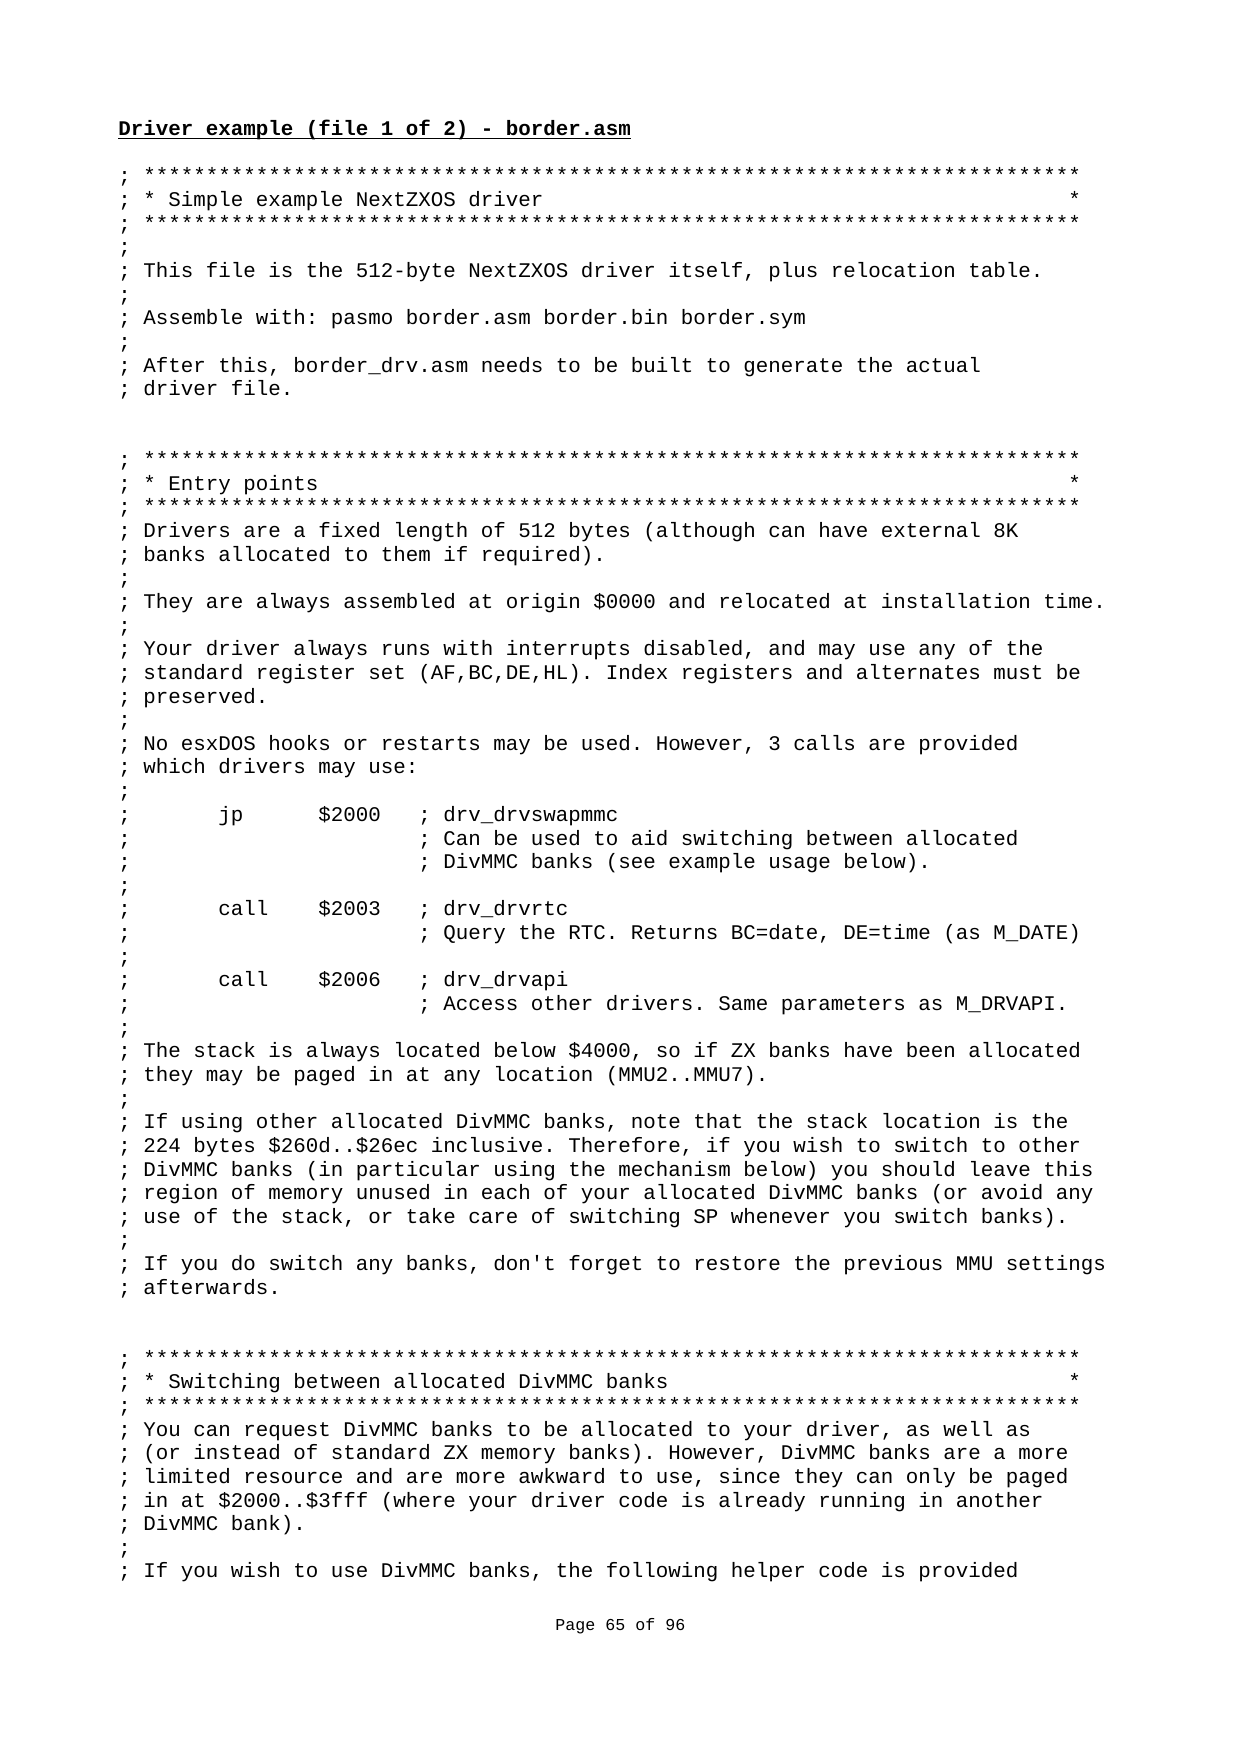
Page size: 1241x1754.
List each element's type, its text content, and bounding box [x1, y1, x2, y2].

text ; You can request DivMMC banks to be allocated to your driver, as well as [118, 1419, 1122, 1442]
text ; [118, 1537, 1122, 1561]
text ; If you wish to use DivMMC banks, the following helper code is provided [118, 1561, 1122, 1584]
text ; 224 bytes $260d..$26ec inclusive. Therefore, if you wish to switch to other [118, 1135, 1122, 1158]
text ; After this, border_drv.asm needs to be built to generate the actual [118, 354, 1122, 378]
text ; [118, 284, 1122, 307]
text ; which drivers may use: [118, 757, 1122, 780]
text ; The stack is always located below $4000, so if ZX banks have been allocated [118, 1040, 1122, 1064]
text ; use of the stack, or take care of switching SP whenever you switch banks). [118, 1206, 1122, 1229]
text ; [118, 780, 1122, 804]
text ; [118, 1229, 1122, 1253]
text ; *************************************************************************** [118, 213, 1122, 236]
text ; They are always assembled at origin $0000 and relocated at installation time. [118, 591, 1122, 615]
text ; DivMMC bank). [118, 1513, 1122, 1537]
text ; If using other allocated DivMMC banks, note that the stack location is the [118, 1111, 1122, 1135]
text Driver example (file 1 of 2) - border.asm [118, 118, 1122, 142]
text ; banks allocated to them if required). [118, 544, 1122, 567]
text ; *************************************************************************** [118, 496, 1122, 520]
text ; * Simple example NextZXOS driver * [118, 189, 1122, 213]
text ; region of memory unused in each of your allocated DivMMC banks (or avoid any [118, 1182, 1122, 1206]
text ; limited resource and are more awkward to use, since they can only be paged [118, 1466, 1122, 1489]
text ; Drivers are a fixed length of 512 bytes (although can have external 8K [118, 520, 1122, 544]
text ; [118, 236, 1122, 260]
text ; preserved. [118, 686, 1122, 709]
text ; they may be paged in at any location (MMU2..MMU7). [118, 1064, 1122, 1088]
text ; afterwards. [118, 1277, 1122, 1300]
text ; *************************************************************************** [118, 1395, 1122, 1419]
text ; Your driver always runs with interrupts disabled, and may use any of the [118, 638, 1122, 662]
text ; *************************************************************************** [118, 1348, 1122, 1371]
text ; [118, 1017, 1122, 1040]
text ; *************************************************************************** [118, 449, 1122, 473]
text ; [118, 946, 1122, 969]
text ; [118, 331, 1122, 354]
text ; ; Query the RTC. Returns BC=date, DE=time (as M_DATE) [118, 922, 1122, 946]
text ; ; Can be used to aid switching between allocated [118, 827, 1122, 851]
text ; standard register set (AF,BC,DE,HL). Index registers and alternates must be [118, 662, 1122, 686]
text ; ; DivMMC banks (see example usage below). [118, 851, 1122, 875]
text ; This file is the 512-byte NextZXOS driver itself, plus relocation table. [118, 260, 1122, 284]
text ; *************************************************************************** [118, 165, 1122, 189]
text ; call $2006 ; drv_drvapi [118, 969, 1122, 993]
text ; ; Access other drivers. Same parameters as M_DRVAPI. [118, 993, 1122, 1017]
text ; [118, 567, 1122, 591]
text ; * Switching between allocated DivMMC banks * [118, 1371, 1122, 1395]
text ; DivMMC banks (in particular using the mechanism below) you should leave this [118, 1158, 1122, 1182]
text ; [118, 1088, 1122, 1111]
text ; [118, 615, 1122, 638]
text ; [118, 709, 1122, 733]
text ; [118, 875, 1122, 898]
text ; call $2003 ; drv_drvrtc [118, 898, 1122, 922]
text ; If you do switch any banks, don't forget to restore the previous MMU settings [118, 1253, 1122, 1277]
text ; in at $2000..$3fff (where your driver code is already running in another [118, 1489, 1122, 1513]
text ; No esxDOS hooks or restarts may be used. However, 3 calls are provided [118, 733, 1122, 757]
text ; Assemble with: pasmo border.asm border.bin border.sym [118, 307, 1122, 331]
text ; * Entry points * [118, 473, 1122, 496]
text ; jp $2000 ; drv_drvswapmmc [118, 804, 1122, 827]
text ; driver file. [118, 378, 1122, 402]
text ; (or instead of standard ZX memory banks). However, DivMMC banks are a more [118, 1442, 1122, 1466]
